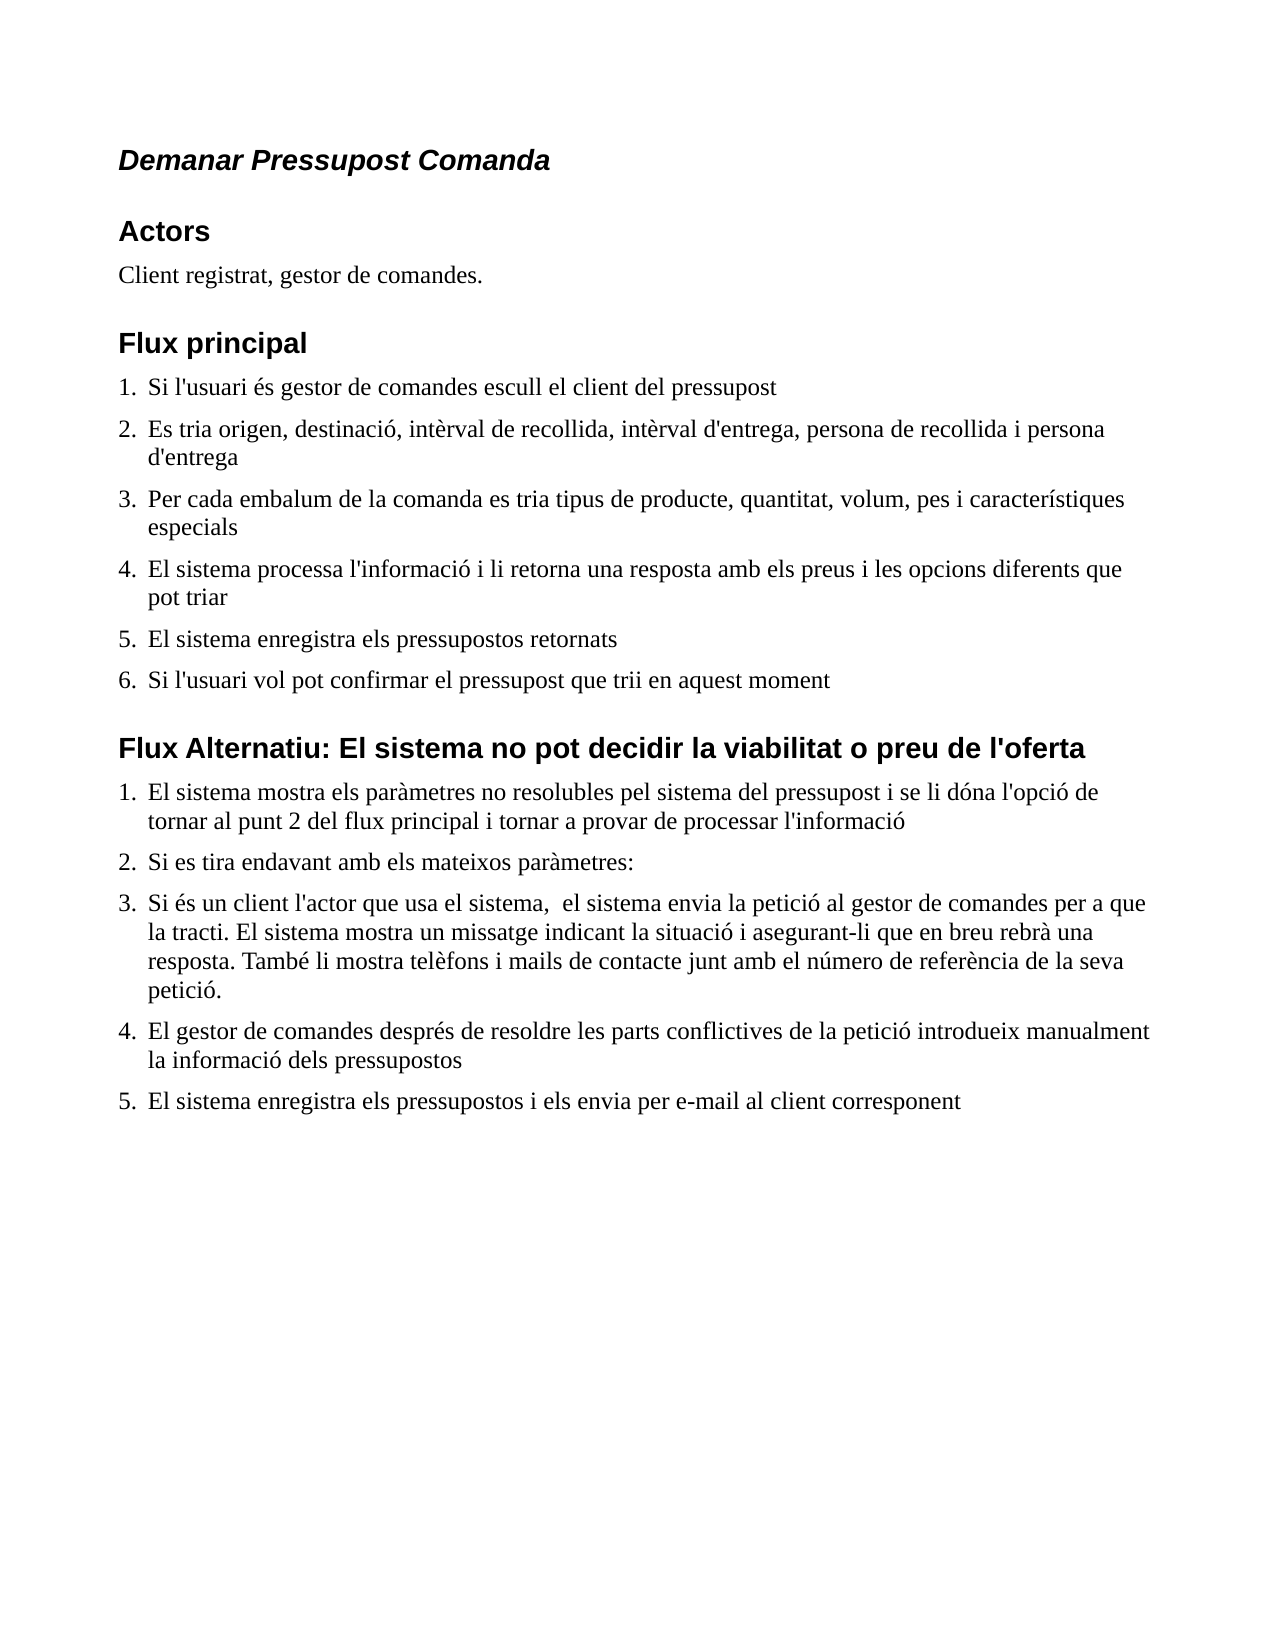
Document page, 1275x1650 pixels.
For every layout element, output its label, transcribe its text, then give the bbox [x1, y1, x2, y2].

subtitle Demanar Pressupost Comanda [118, 143, 1157, 177]
list El gestor de comandes després de resoldre les parts conflictives de la petició introdueix manualment la informació dels pressupostos [118, 1016, 1157, 1073]
list Es tria origen, destinació, intèrval de recollida, intèrval d'entrega, persona de recollida i persona d'entrega [118, 414, 1157, 471]
list Per cada embalum de la comanda es tria tipus de producte, quantitat, volum, pes i característiques especials [118, 484, 1157, 541]
list Si es tira endavant amb els mateixos paràmetres: [118, 847, 1157, 876]
list Si és un client l'actor que usa el sistema, el sistema envia la petició al gestor de comandes per a que la tracti. El sistema mostra un missatge indicant la situació i asegurant-li que en breu rebrà una resposta. També li mostra telèfons i mails de contacte junt amb el número de referència de la seva petició. [118, 888, 1157, 1003]
subtitle Actors [118, 214, 1157, 248]
text Client registrat, gestor de comandes. [118, 260, 1157, 289]
list El sistema enregistra els pressupostos retornats [118, 624, 1157, 652]
list El sistema mostra els paràmetres no resolubles pel sistema del pressupost i se li dóna l'opció de tornar al punt 2 del flux principal i tornar a provar de processar l'informació [118, 777, 1157, 835]
list Si l'usuari és gestor de comandes escull el client del pressupost [118, 372, 1157, 401]
list Si l'usuari vol pot confirmar el pressupost que trii en aquest moment [118, 665, 1157, 694]
list El sistema processa l'informació i li retorna una resposta amb els preus i les opcions diferents que pot triar [118, 554, 1157, 611]
list El sistema enregistra els pressupostos i els envia per e-mail al client corresponent [118, 1086, 1157, 1115]
subtitle Flux principal [118, 326, 1157, 360]
subtitle Flux Alternatiu: El sistema no pot decidir la viabilitat o preu de l'oferta [118, 731, 1157, 765]
